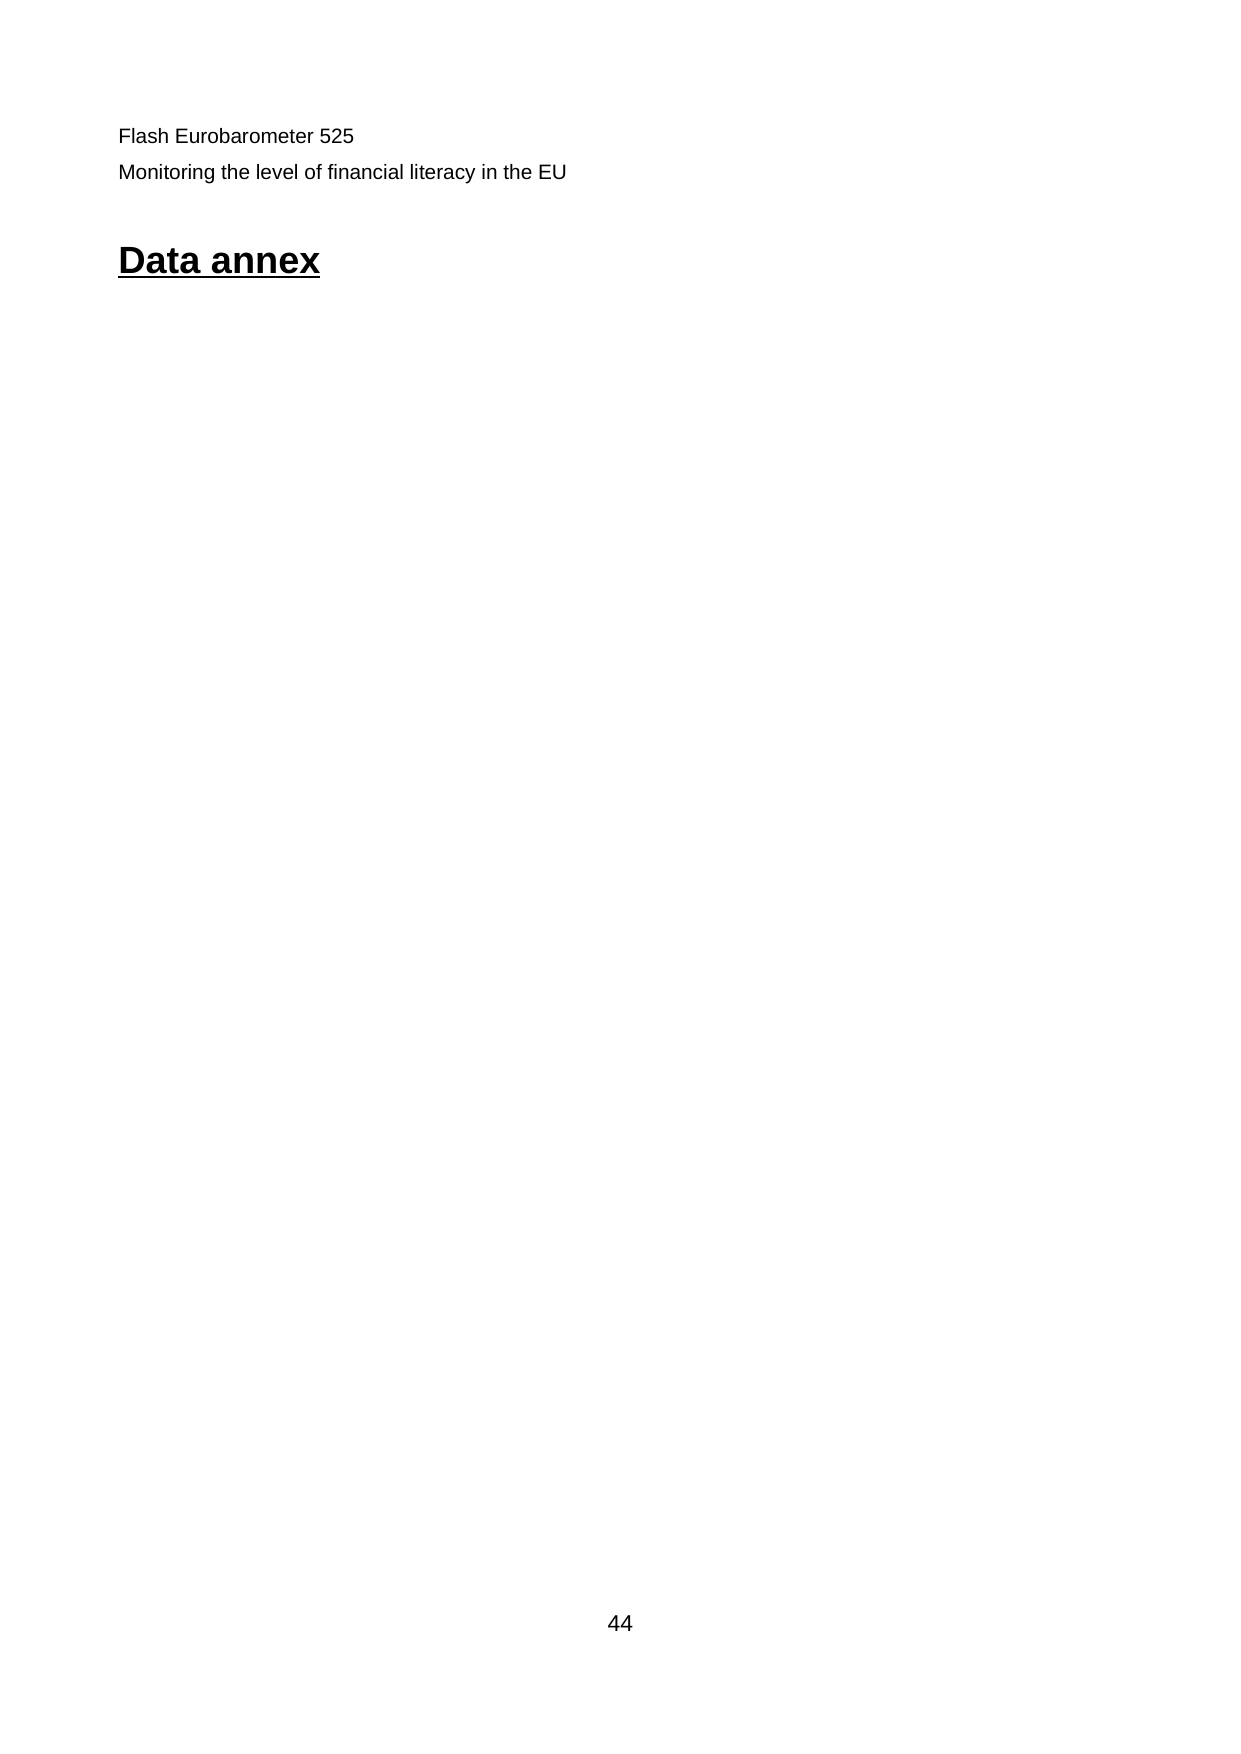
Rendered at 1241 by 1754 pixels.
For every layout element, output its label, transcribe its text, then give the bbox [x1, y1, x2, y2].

subtitle Data annex [118, 238, 1122, 282]
